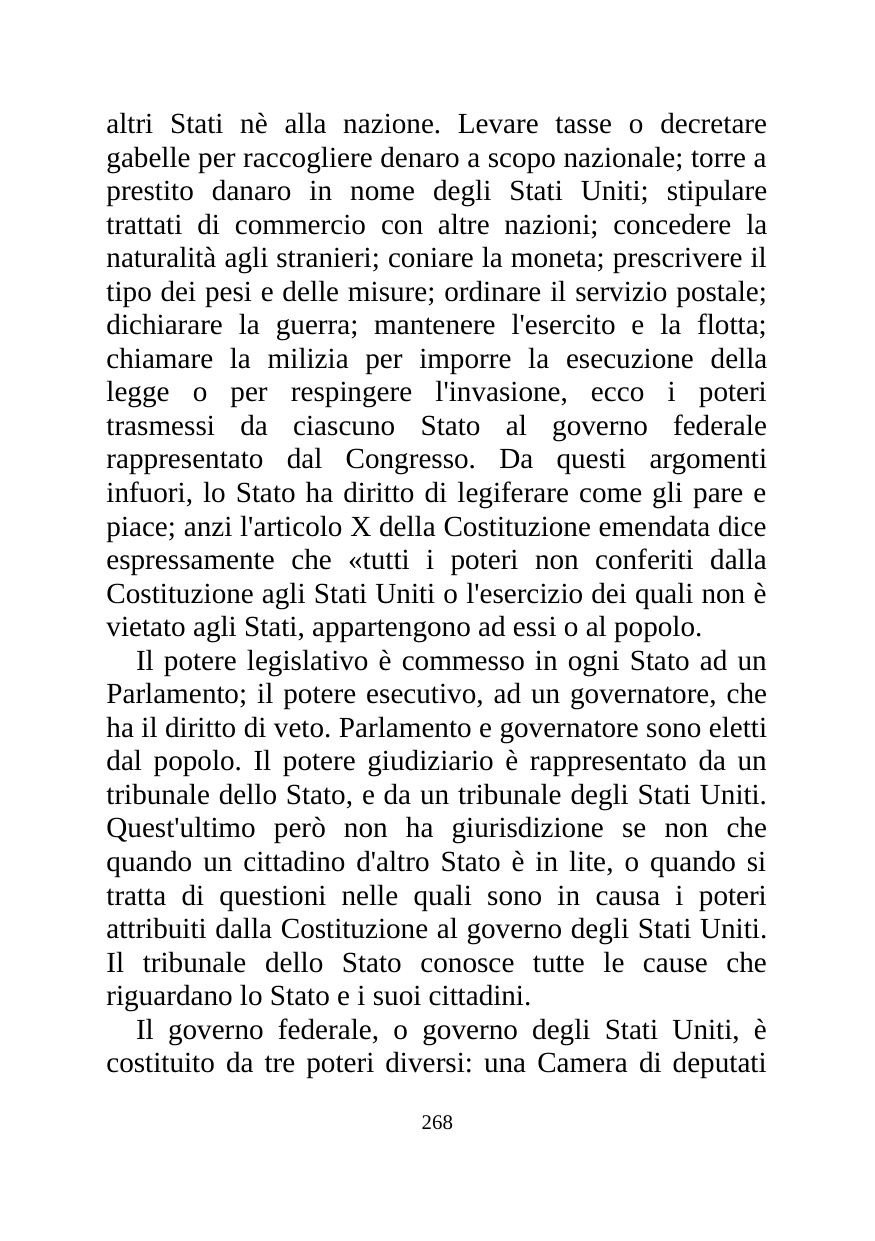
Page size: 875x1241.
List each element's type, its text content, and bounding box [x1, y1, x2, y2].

text Il governo federale, o governo degli Stati Uniti, è costituito da tre poteri diversi: una Camera di deputati [106, 1012, 768, 1079]
text altri Stati nè alla nazione. Levare tasse o decretare gabelle per raccogliere denaro a scopo nazionale; torre a prestito danaro in nome degli Stati Uniti; stipulare trattati di commercio con altre nazioni; concedere la naturalità agli stranieri; coniare la moneta; prescrivere il tipo dei pesi e delle misure; ordinare il servizio postale; dichiarare la guerra; mantenere l'esercito e la flotta; chiamare la milizia per imporre la esecuzione della legge o per respingere l'invasione, ecco i poteri trasmessi da ciascuno Stato al governo federale rappresentato dal Congresso. Da questi argomenti infuori, lo Stato ha diritto di legiferare come gli pare e piace; anzi l'articolo X della Costituzione emendata dice espressamente che «tutti i poteri non conferiti dalla Costituzione agli Stati Uniti o l'esercizio dei quali non è vietato agli Stati, appartengono ad essi o al popolo. [106, 106, 768, 643]
text Il potere legislativo è commesso in ogni Stato ad un Parlamento; il potere esecutivo, ad un governatore, che ha il diritto di veto. Parlamento e governatore sono eletti dal popolo. Il potere giudiziario è rappresentato da un tribunale dello Stato, e da un tribunale degli Stati Uniti. Quest'ultimo però non ha giurisdizione se non che quando un cittadino d'altro Stato è in lite, o quando si tratta di questioni nelle quali sono in causa i poteri attribuiti dalla Costituzione al governo degli Stati Uniti. Il tribunale dello Stato conosce tutte le cause che riguardano lo Stato e i suoi cittadini. [106, 643, 768, 1012]
